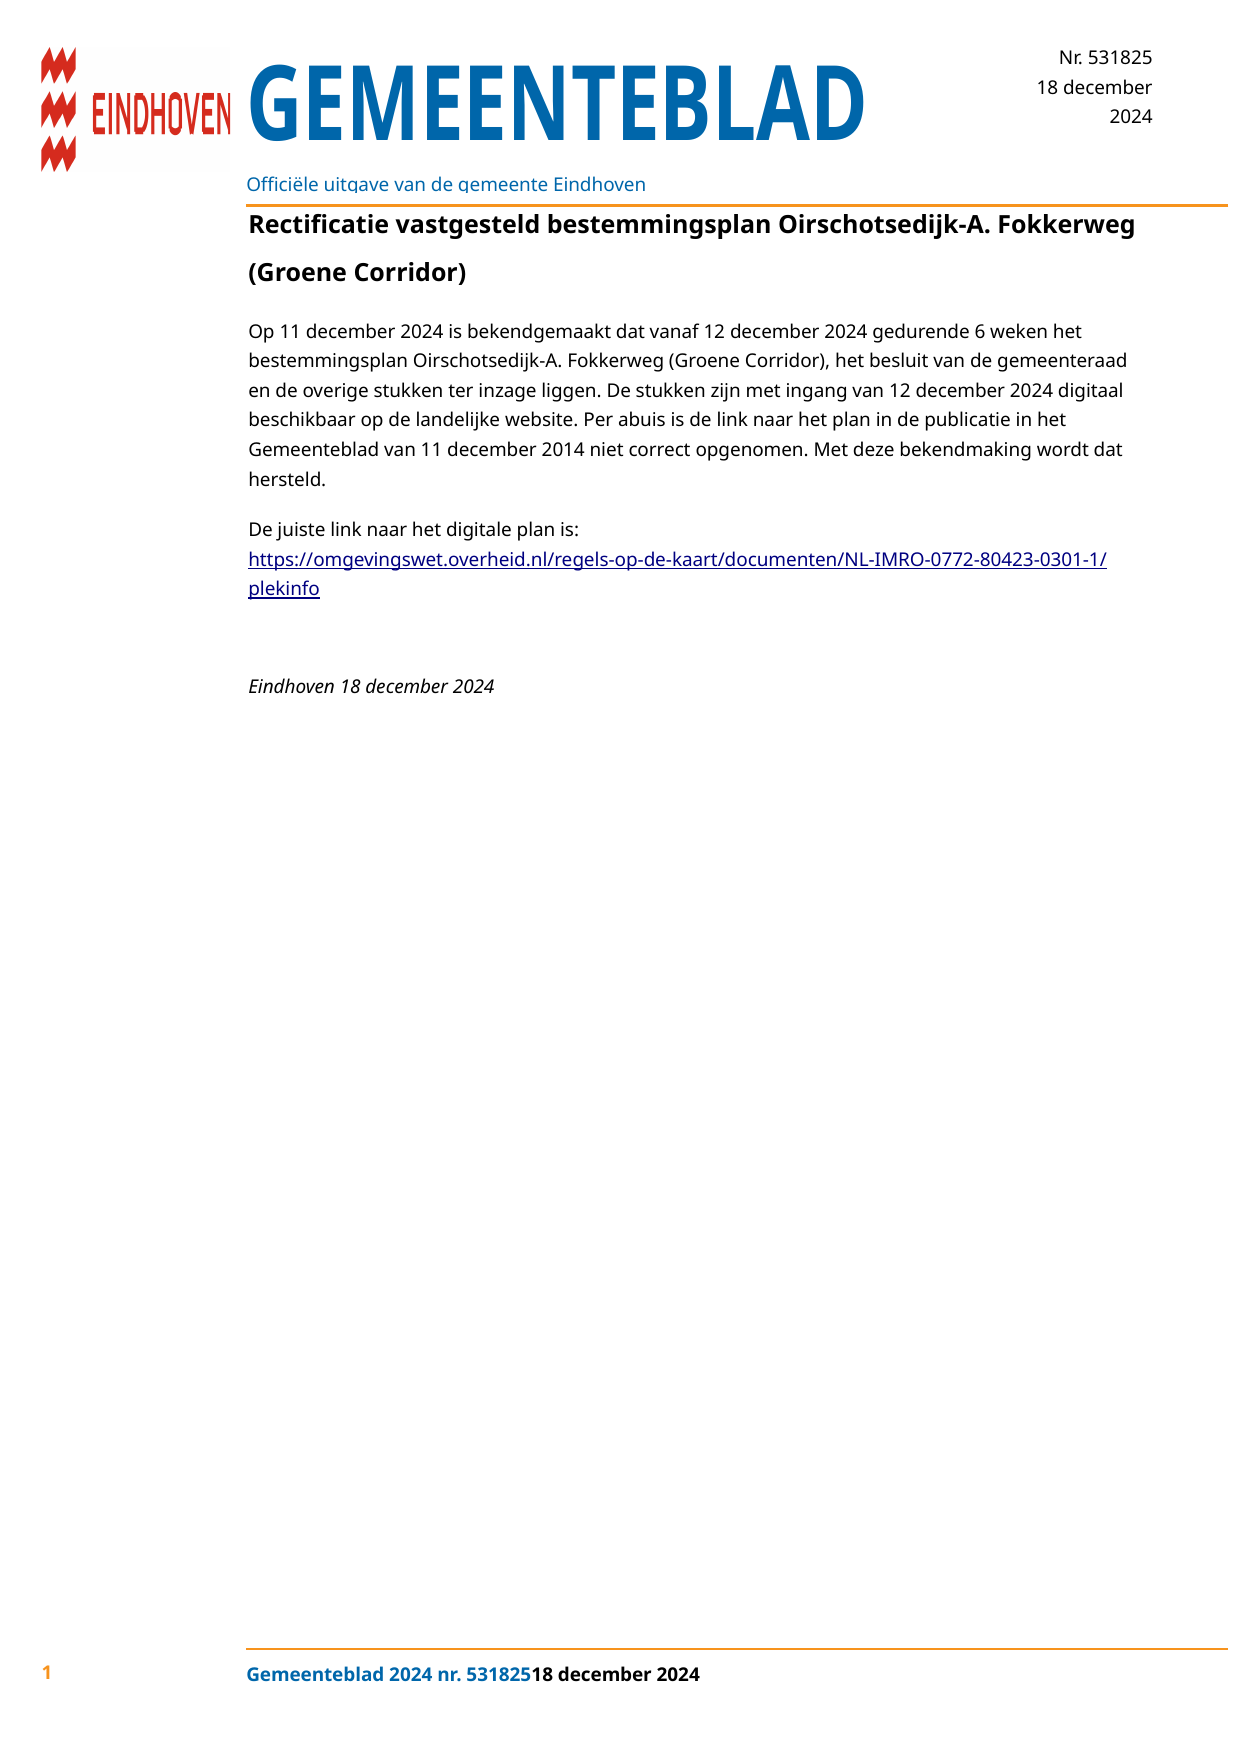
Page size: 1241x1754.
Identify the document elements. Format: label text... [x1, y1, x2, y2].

text De juiste link naar het digitale plan is: https://omgevingswet.overheid.nl/regels-op-de-kaart/documenten/NL-IMRO-0772-80423-0301-1/plekinfo [248, 516, 1152, 601]
picture [41, 47, 231, 172]
text Eindhoven 18 december 2024 [248, 674, 1152, 699]
text Op 11 december 2024 is bekendgemaakt dat vanaf 12 december 2024 gedurende 6 weken het bestemmingsplan Oirschotsedijk-A. Fokkerweg (Groene Corridor), het besluit van de gemeenteraad en de overige stukken ter inzage liggen. De stukken zijn met ingang van 12 december 2024 digitaal beschikbaar op de landelijke website. Per abuis is de link naar het plan in de publicatie in het Gemeenteblad van 11 december 2014 niet correct opgenomen. Met deze bekendmaking wordt dat hersteld. [248, 318, 1152, 492]
text Rectificatie vastgesteld bestemmingsplan Oirschotsedijk-A. Fokkerweg (Groene Corridor) [248, 207, 1152, 288]
